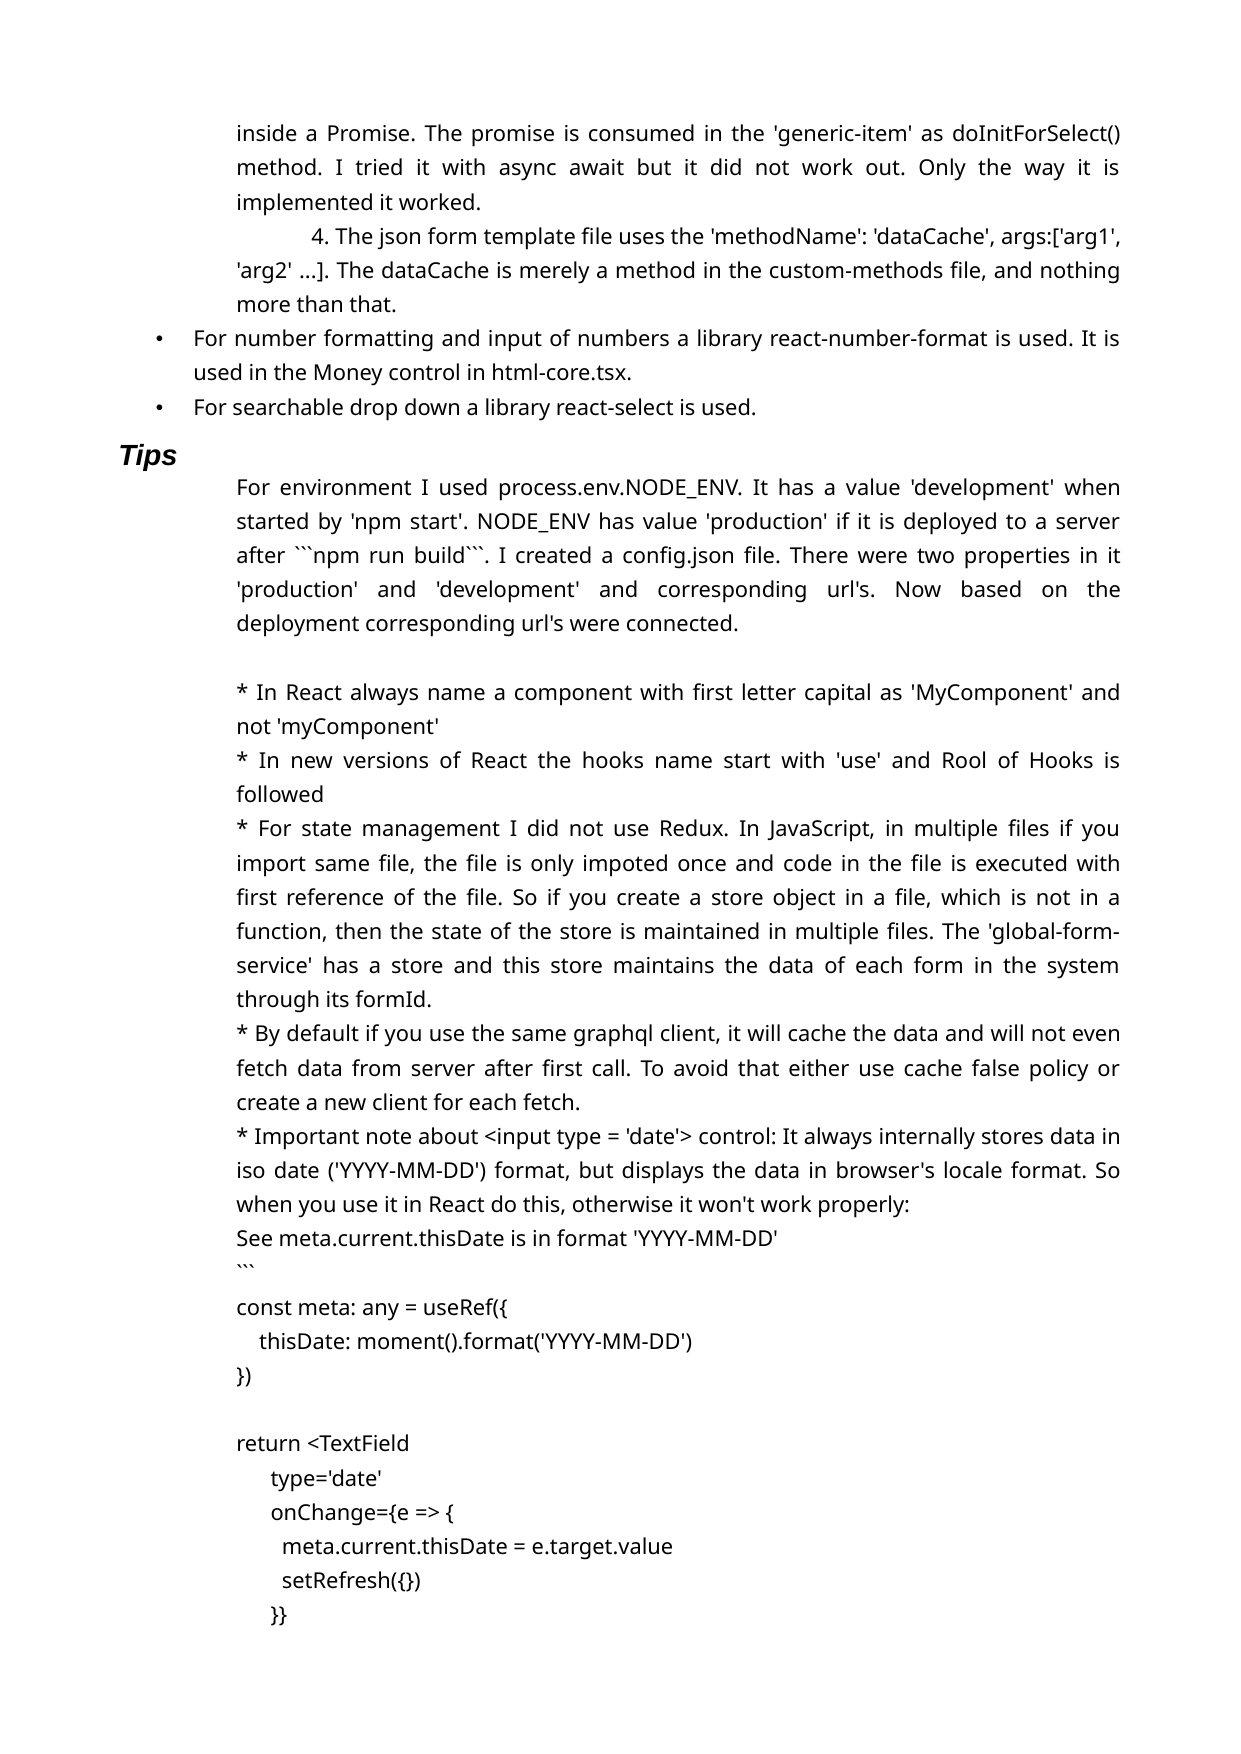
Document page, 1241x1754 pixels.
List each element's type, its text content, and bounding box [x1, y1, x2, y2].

text * In React always name a component with first letter capital as 'MyComponent' and not 'myComponent' [236, 677, 1122, 741]
list For number formatting and input of numbers a library react-number-format is used. It is used in the Money control in html-core.tsx. [156, 323, 1122, 387]
text * By default if you use the same graphql client, it will cache the data and will not even fetch data from server after first call. To avoid that either use cache false policy or create a new client for each fetch. [236, 1018, 1122, 1116]
text inside a Promise. The promise is consumed in the 'generic-item' as doInitForSelect() method. I tried it with async await but it did not work out. Only the way it is implemented it worked. [236, 118, 1122, 216]
text ``` [236, 1257, 1122, 1287]
text See meta.current.thisDate is in format 'YYYY-MM-DD' [236, 1223, 1122, 1253]
text For environment I used process.env.NODE_ENV. It has a value 'development' when started by 'npm start'. NODE_ENV has value 'production' if it is deployed to a server after ```npm run build```. I created a config.json file. There were two properties in it 'production' and 'development' and corresponding url's. Now based on the deployment corresponding url's were connected. [236, 472, 1122, 638]
text setRefresh({}) [236, 1565, 1122, 1595]
text * Important note about <input type = 'date'> control: It always internally stores data in iso date ('YYYY-MM-DD') format, but displays the data in browser's locale format. So when you use it in React do this, otherwise it won't work properly: [236, 1121, 1122, 1219]
text type='date' [236, 1462, 1122, 1492]
text return <TextField [236, 1428, 1122, 1458]
list For searchable drop down a library react-select is used. [156, 391, 1122, 421]
text thisDate: moment().format('YYYY-MM-DD') [236, 1326, 1122, 1356]
text }} [236, 1599, 1122, 1629]
subtitle Tips [118, 438, 1122, 472]
text meta.current.thisDate = e.target.value [236, 1531, 1122, 1561]
text const meta: any = useRef({ [236, 1292, 1122, 1321]
text * In new versions of React the hooks name start with 'use' and Rool of Hooks is followed [236, 745, 1122, 809]
text }) [236, 1360, 1122, 1390]
text onChange={e => { [236, 1497, 1122, 1526]
text 4. The json form template file uses the 'methodName': 'dataCache', args:['arg1', 'arg2' ...]. The dataCache is merely a method in the custom-methods file, and nothing more than that. [236, 221, 1122, 319]
text * For state management I did not use Redux. In JavaScript, in multiple files if you import same file, the file is only impoted once and code in the file is executed with first reference of the file. So if you create a store object in a file, which is not in a function, then the state of the store is maintained in multiple files. The 'global-form-service' has a store and this store maintains the data of each form in the system through its formId. [236, 813, 1122, 1014]
